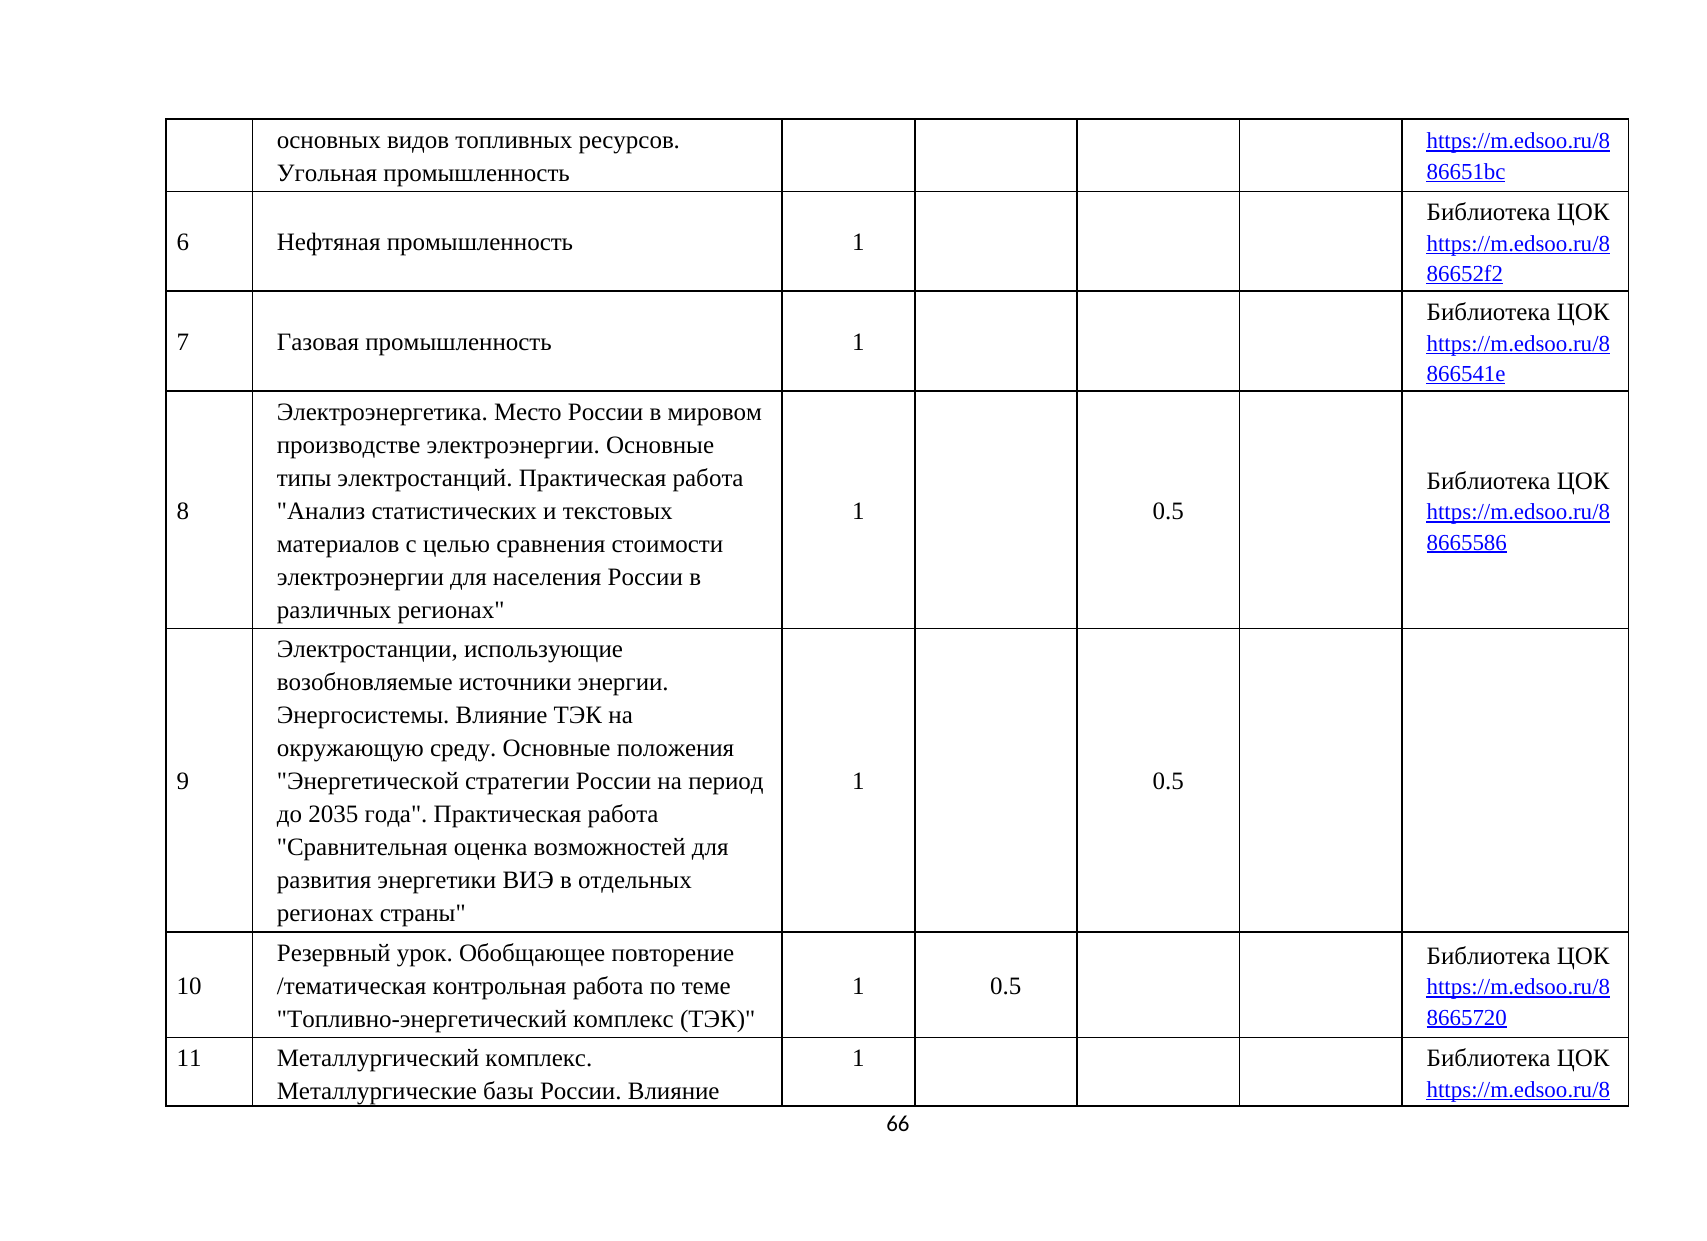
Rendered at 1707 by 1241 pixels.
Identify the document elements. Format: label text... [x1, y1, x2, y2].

table_cell Библиотека ЦОК https://m.edsoo.ru/886652f2 [1403, 192, 1628, 290]
table_cell [1240, 392, 1401, 628]
table_cell [916, 192, 1076, 290]
table_cell 1 [783, 192, 914, 290]
table_cell Газовая промышленность [253, 292, 781, 390]
table_cell Нефтяная промышленность [253, 192, 781, 290]
table_cell Электроэнергетика. Место России в мировом производстве электроэнергии. Основные типы электростанций. Практическая работа "Анализ статистических и текстовых материалов с целью сравнения стоимости электроэнергии для населения России в различных регионах" [253, 392, 781, 628]
table_cell Библиотека ЦОК https://m.edsoo.ru/8 [1403, 1038, 1628, 1105]
table_cell [1078, 933, 1239, 1037]
table_cell Резервный урок. Обобщающее повторение /тематическая контрольная работа по теме "Топливно-энергетический комплекс (ТЭК)" [253, 933, 781, 1037]
table_cell Библиотека ЦОК https://m.edsoo.ru/88665586 [1403, 392, 1628, 628]
table_cell [916, 120, 1076, 191]
table_cell [916, 292, 1076, 390]
table_cell 11 [167, 1038, 252, 1105]
table_cell [1078, 292, 1239, 390]
table_cell [1078, 1038, 1239, 1105]
table_cell [1240, 1038, 1401, 1105]
table_cell 1 [783, 392, 914, 628]
table_cell [1240, 933, 1401, 1037]
table_cell [1240, 192, 1401, 290]
table_cell 7 [167, 292, 252, 390]
table_cell 10 [167, 933, 252, 1037]
table_cell [916, 392, 1076, 628]
table_cell https://m.edsoo.ru/886651bc [1403, 120, 1628, 191]
table_cell 1 [783, 629, 914, 931]
table_cell [1078, 192, 1239, 290]
table_cell [1240, 120, 1401, 191]
table_cell [916, 629, 1076, 931]
table_cell [1078, 120, 1239, 191]
table_cell 6 [167, 192, 252, 290]
table_cell [916, 1038, 1076, 1105]
table_cell 9 [167, 629, 252, 931]
table_cell [167, 120, 252, 191]
table_cell [783, 120, 914, 191]
table_cell [1240, 292, 1401, 390]
table_cell 0.5 [1078, 392, 1239, 628]
table_cell 1 [783, 1038, 914, 1105]
table_cell Библиотека ЦОК https://m.edsoo.ru/88665720 [1403, 933, 1628, 1037]
table_cell основных видов топливных ресурсов. Угольная промышленность [253, 120, 781, 191]
table_cell [1403, 629, 1628, 931]
table_cell [1240, 629, 1401, 931]
table_cell Электростанции, использующие возобновляемые источники энергии. Энергосистемы. Влияние ТЭК на окружающую среду. Основные положения "Энергетической стратегии России на период до 2035 года". Практическая работа "Сравнительная оценка возможностей для развития энергетики ВИЭ в отдельных регионах страны" [253, 629, 781, 931]
table_cell Металлургический комплекс. Металлургические базы России. Влияние [253, 1038, 781, 1105]
table_cell 1 [783, 292, 914, 390]
table_cell 0.5 [916, 933, 1076, 1037]
table_cell 1 [783, 933, 914, 1037]
table_cell 8 [167, 392, 252, 628]
table_cell Библиотека ЦОК https://m.edsoo.ru/8866541e [1403, 292, 1628, 390]
table_cell 0.5 [1078, 629, 1239, 931]
